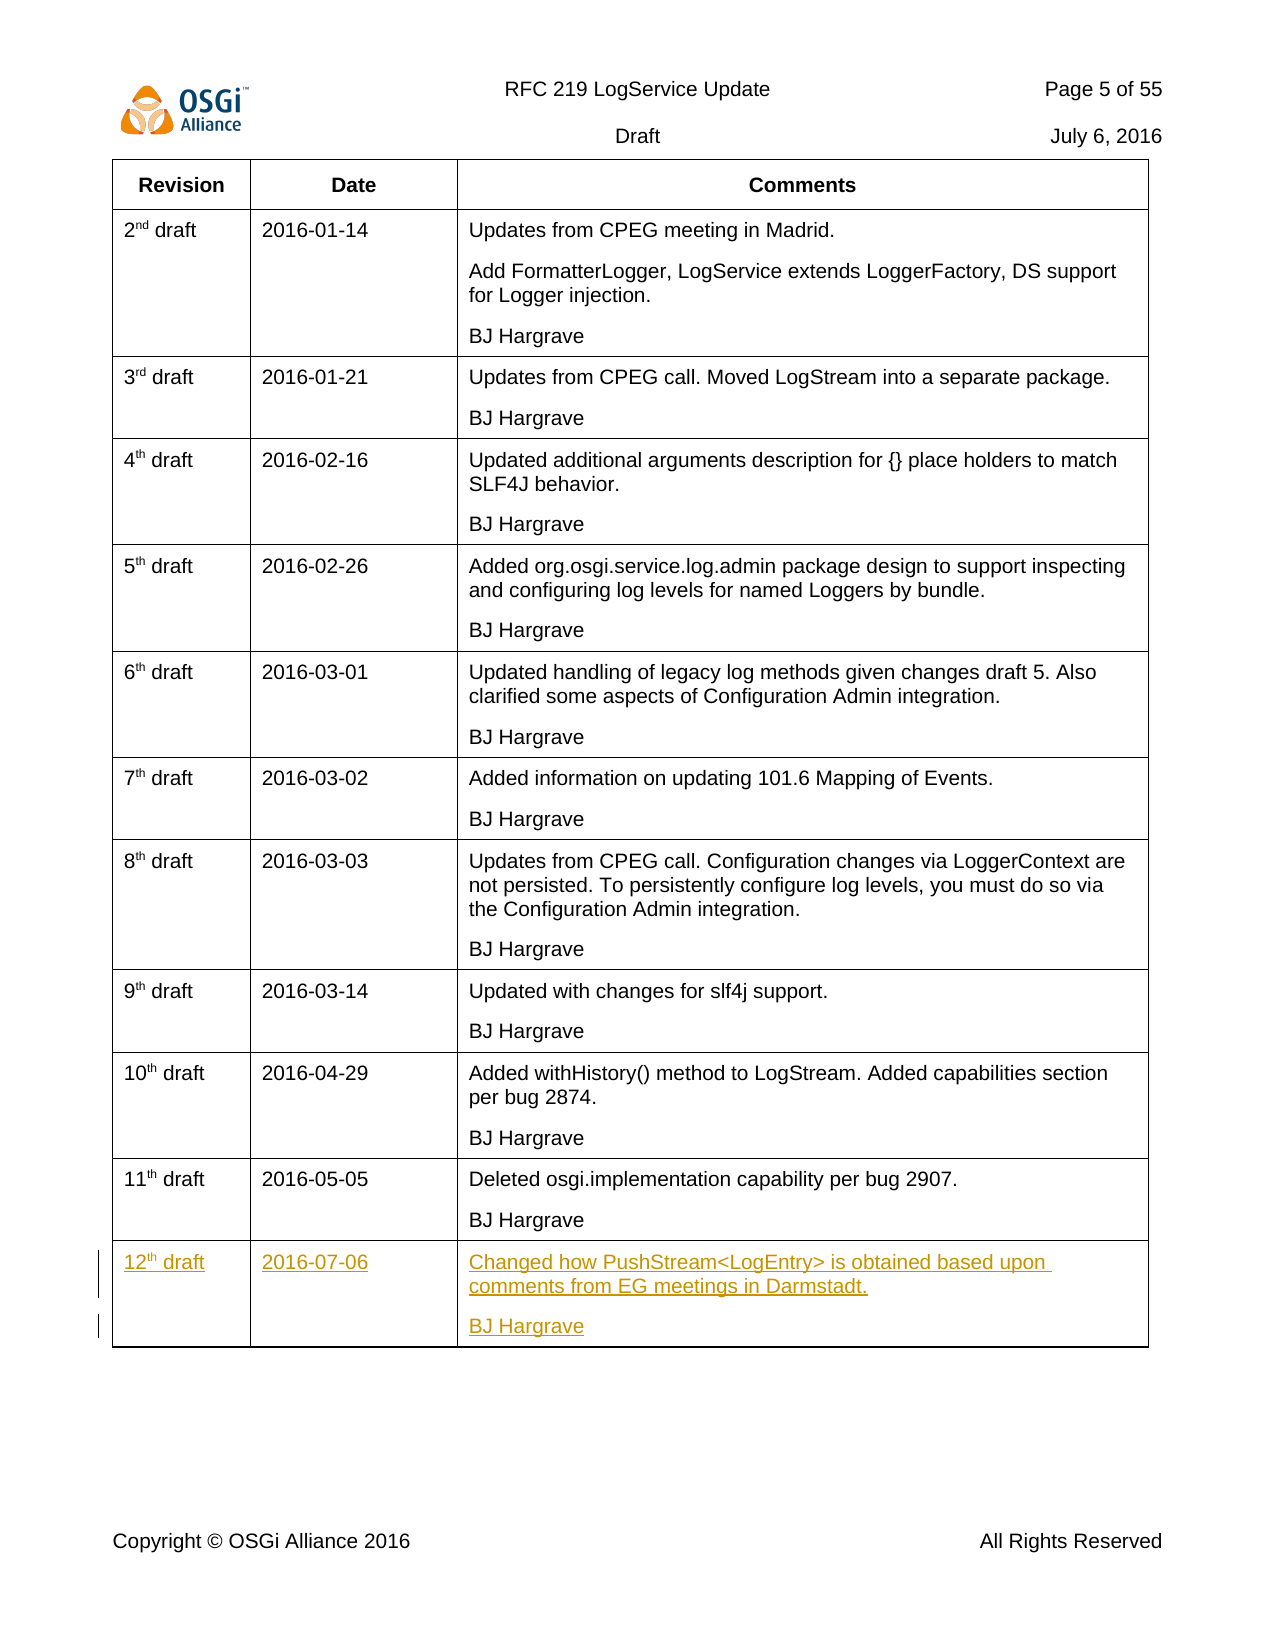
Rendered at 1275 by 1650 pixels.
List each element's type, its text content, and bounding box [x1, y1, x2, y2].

table_cell 7th draft [113, 758, 250, 839]
table_header Comments [458, 160, 1148, 209]
table_cell 11th draft [113, 1159, 250, 1240]
table_cell 2016-02-16 [251, 439, 457, 544]
table_cell 9th draft [113, 970, 250, 1052]
table_cell 2016-03-14 [251, 970, 457, 1052]
table_cell 2016-05-05 [251, 1159, 457, 1240]
picture [113, 78, 257, 142]
table_header Date [251, 160, 457, 209]
table_cell 2016-01-21 [251, 357, 457, 438]
table_cell Updated with changes for slf4j support. BJ Hargrave [458, 970, 1148, 1052]
table_cell 2016-03-01 [251, 652, 457, 757]
table_cell 2016-07-06 [251, 1241, 457, 1346]
table_cell 5th draft [113, 545, 250, 651]
table_cell Added withHistory() method to LogStream. Added capabilities section per bug 2874. BJ Hargrave [458, 1053, 1148, 1158]
table_cell Changed how PushStream<LogEntry> is obtained based upon comments from EG meetings in Darmstadt. BJ Hargrave [458, 1241, 1148, 1346]
table_cell 2016-01-14 [251, 210, 457, 356]
table_cell 2nd draft [113, 210, 250, 356]
table_cell 8th draft [113, 840, 250, 969]
table_cell Updates from CPEG call. Moved LogStream into a separate package. BJ Hargrave [458, 357, 1148, 438]
table_cell 2016-02-26 [251, 545, 457, 651]
table_cell Deleted osgi.implementation capability per bug 2907. BJ Hargrave [458, 1159, 1148, 1240]
table_cell 2016-03-03 [251, 840, 457, 969]
table_cell Added org.osgi.service.log.admin package design to support inspecting and configuring log levels for named Loggers by bundle. BJ Hargrave [458, 545, 1148, 651]
table_cell Added information on updating 101.6 Mapping of Events. BJ Hargrave [458, 758, 1148, 839]
table_cell Updated additional arguments description for {} place holders to match SLF4J behavior. BJ Hargrave [458, 439, 1148, 544]
table_cell 3rd draft [113, 357, 250, 438]
table_cell Updates from CPEG call. Configuration changes via LoggerContext are not persisted. To persistently configure log levels, you must do so via the Configuration Admin integration. BJ Hargrave [458, 840, 1148, 969]
table_cell 10th draft [113, 1053, 250, 1158]
table_cell Updated handling of legacy log methods given changes draft 5. Also clarified some aspects of Configuration Admin integration. BJ Hargrave [458, 652, 1148, 757]
table_cell Updates from CPEG meeting in Madrid. Add FormatterLogger, LogService extends LoggerFactory, DS support for Logger injection. BJ Hargrave [458, 210, 1148, 356]
table_cell 2016-04-29 [251, 1053, 457, 1158]
table_header Revision [113, 160, 250, 209]
table_cell 12th draft [113, 1241, 250, 1346]
table_cell 2016-03-02 [251, 758, 457, 839]
table_cell 6th draft [113, 652, 250, 757]
table_cell 4th draft [113, 439, 250, 544]
